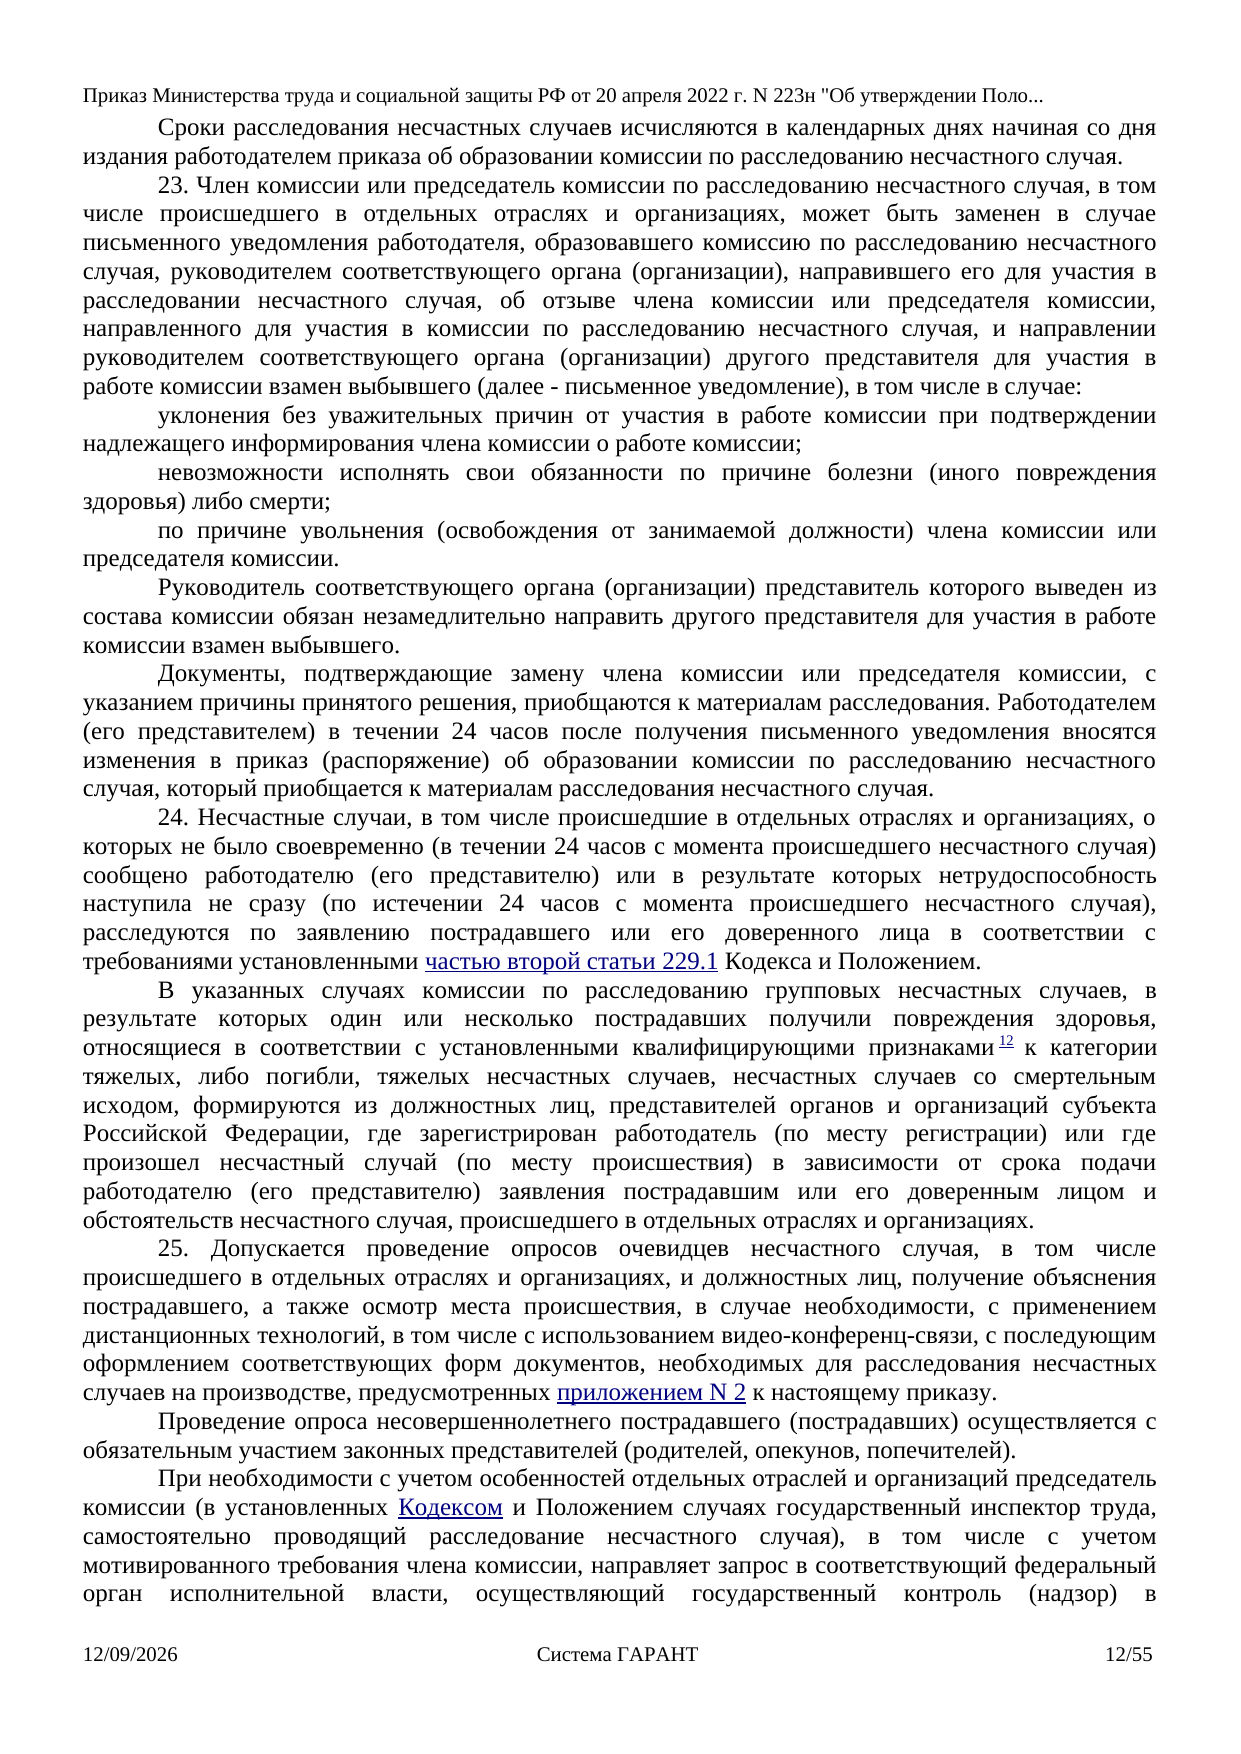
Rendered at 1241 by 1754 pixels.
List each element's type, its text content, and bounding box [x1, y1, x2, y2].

text В указанных случаях комиссии по расследованию групповых несчастных случаев, в результате которых один или несколько пострадавших получили повреждения здоровья, относящиеся в соответствии с установленными квалифицирующими признаками 12 к категории тяжелых, либо погибли, тяжелых несчастных случаев, несчастных случаев со смертельным исходом, формируются из должностных лиц, представителей органов и организаций субъекта Российской Федерации, где зарегистрирован работодатель (по месту регистрации) или где произошел несчастный случай (по месту происшествия) в зависимости от срока подачи работодателю (его представителю) заявления пострадавшим или его доверенным лицом и обстоятельств несчастного случая, происшедшего в отдельных отраслях и организациях. [83, 975, 1157, 1233]
text невозможности исполнять свои обязанности по причине болезни (иного повреждения здоровья) либо смерти; [83, 457, 1157, 515]
text 25. Допускается проведение опросов очевидцев несчастного случая, в том числе происшедшего в отдельных отраслях и организациях, и должностных лиц, получение объяснения пострадавшего, а также осмотр места происшествия, в случае необходимости, с применением дистанционных технологий, в том числе с использованием видео-конференц-связи, с последующим оформлением соответствующих форм документов, необходимых для расследования несчастных случаев на производстве, предусмотренных приложением N 2 к настоящему приказу. [83, 1233, 1157, 1406]
text по причине увольнения (освобождения от занимаемой должности) члена комиссии или председателя комиссии. [83, 515, 1157, 572]
text Сроки расследования несчастных случаев исчисляются в календарных днях начиная со дня издания работодателем приказа об образовании комиссии по расследованию несчастного случая. [83, 112, 1157, 170]
text Документы, подтверждающие замену члена комиссии или председателя комиссии, с указанием причины принятого решения, приобщаются к материалам расследования. Работодателем (его представителем) в течении 24 часов после получения письменного уведомления вносятся изменения в приказ (распоряжение) об образовании комиссии по расследованию несчастного случая, который приобщается к материалам расследования несчастного случая. [83, 658, 1157, 802]
text 23. Член комиссии или председатель комиссии по расследованию несчастного случая, в том числе происшедшего в отдельных отраслях и организациях, может быть заменен в случае письменного уведомления работодателя, образовавшего комиссию по расследованию несчастного случая, руководителем соответствующего органа (организации), направившего его для участия в расследовании несчастного случая, об отзыве члена комиссии или председателя комиссии, направленного для участия в комиссии по расследованию несчастного случая, и направлении руководителем соответствующего органа (организации) другого представителя для участия в работе комиссии взамен выбывшего (далее - письменное уведомление), в том числе в случае: [83, 170, 1157, 400]
text уклонения без уважительных причин от участия в работе комиссии при подтверждении надлежащего информирования члена комиссии о работе комиссии; [83, 400, 1157, 457]
text При необходимости с учетом особенностей отдельных отраслей и организаций председатель комиссии (в установленных Кодексом и Положением случаях государственный инспектор труда, самостоятельно проводящий расследование несчастного случая), в том числе с учетом мотивированного требования члена комиссии, направляет запрос в соответствующий федеральный орган исполнительной власти, осуществляющий государственный контроль (надзор) в [83, 1463, 1157, 1607]
text Руководитель соответствующего органа (организации) представитель которого выведен из состава комиссии обязан незамедлительно направить другого представителя для участия в работе комиссии взамен выбывшего. [83, 572, 1157, 658]
text 24. Несчастные случаи, в том числе происшедшие в отдельных отраслях и организациях, о которых не было своевременно (в течении 24 часов с момента происшедшего несчастного случая) сообщено работодателю (его представителю) или в результате которых нетрудоспособность наступила не сразу (по истечении 24 часов с момента происшедшего несчастного случая), расследуются по заявлению пострадавшего или его доверенного лица в соответствии с требованиями установленными частью второй статьи 229.1 Кодекса и Положением. [83, 802, 1157, 975]
text Проведение опроса несовершеннолетнего пострадавшего (пострадавших) осуществляется с обязательным участием законных представителей (родителей, опекунов, попечителей). [83, 1406, 1157, 1463]
